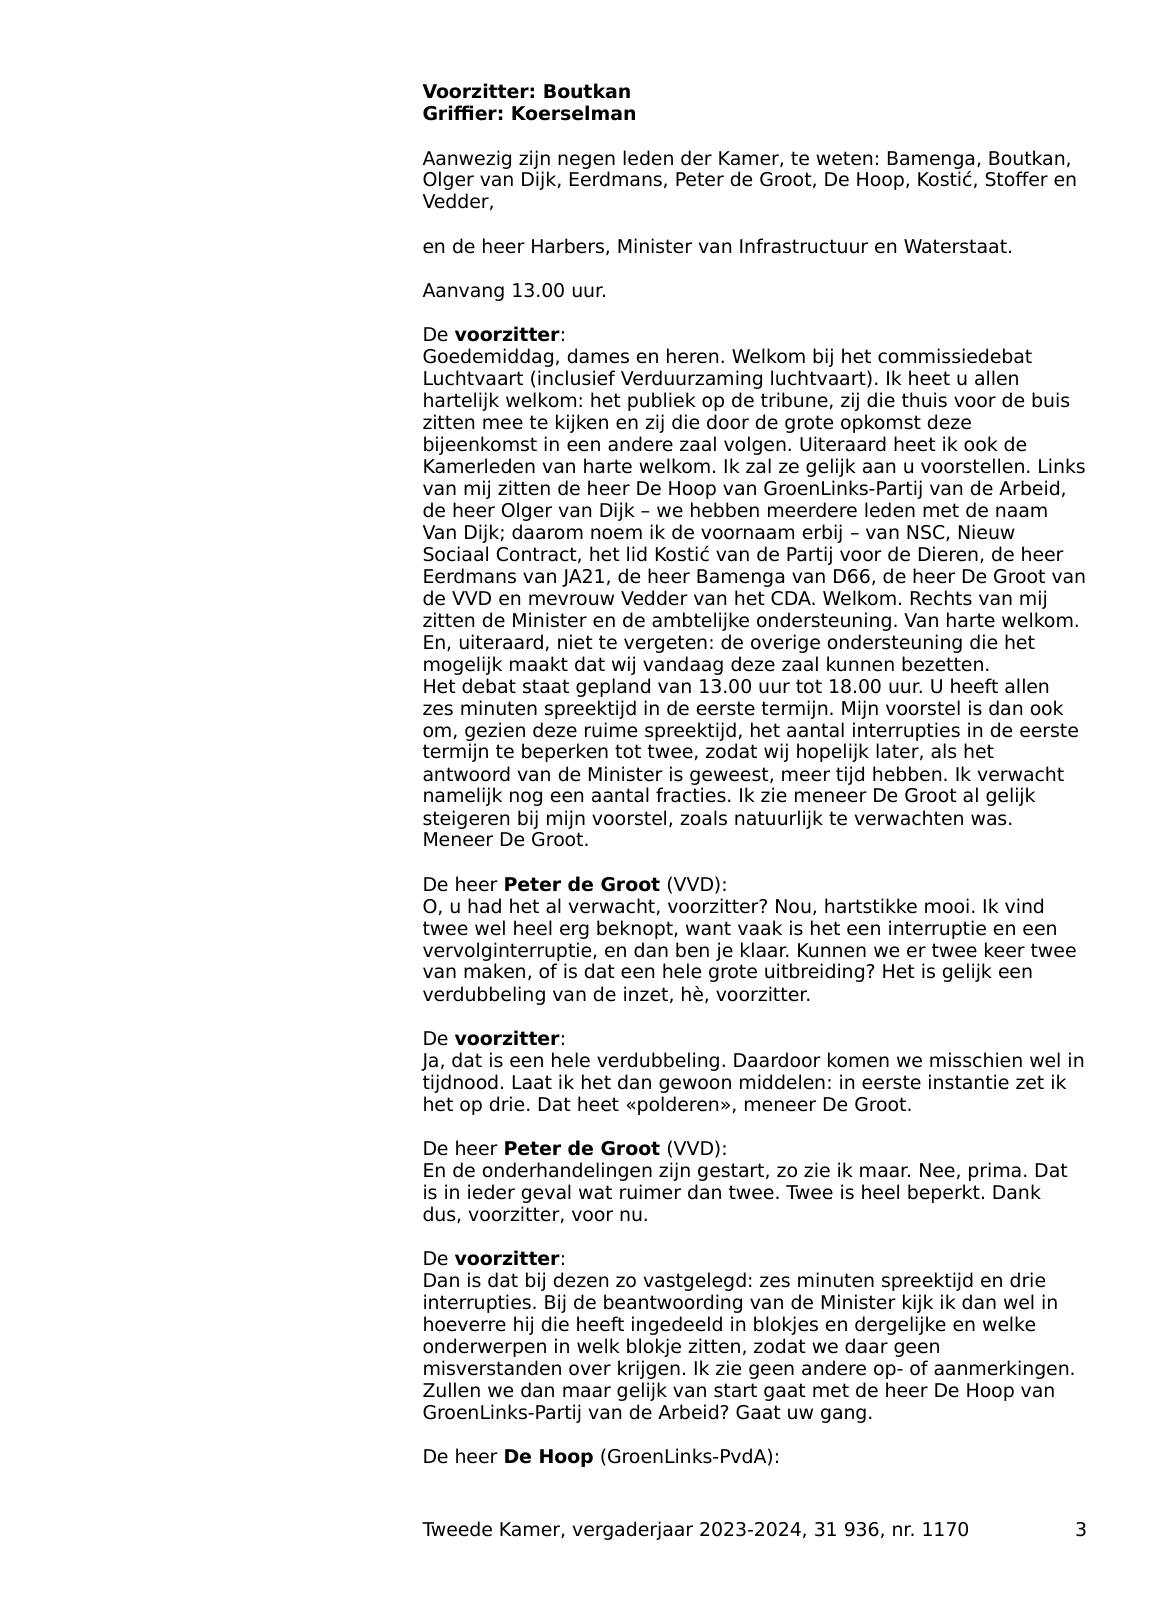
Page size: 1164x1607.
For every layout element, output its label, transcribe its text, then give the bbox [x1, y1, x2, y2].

text Ja, dat is een hele verdubbeling. Daardoor komen we misschien wel in tijdnood. Laat ik het dan gewoon middelen: in eerste instantie zet ik het op drie. Dat heet «polderen», meneer De Groot. [422, 1049, 1087, 1116]
text Goedemiddag, dames en heren. Welkom bij het commissiedebat Luchtvaart (inclusief Verduurzaming luchtvaart). Ik heet u allen hartelijk welkom: het publiek op de tribune, zij die thuis voor de buis zitten mee te kijken en zij die door de grote opkomst deze bijeenkomst in een andere zaal volgen. Uiteraard heet ik ook de Kamerleden van harte welkom. Ik zal ze gelijk aan u voorstellen. Links van mij zitten de heer De Hoop van GroenLinks-Partij van de Arbeid, de heer Olger van Dijk – we hebben meerdere leden met de naam Van Dijk; daarom noem ik de voornaam erbij – van NSC, Nieuw Sociaal Contract, het lid Kostić van de Partij voor de Dieren, de heer Eerdmans van JA21, de heer Bamenga van D66, de heer De Groot van de VVD en mevrouw Vedder van het CDA. Welkom. Rechts van mij zitten de Minister en de ambtelijke ondersteuning. Van harte welkom. En, uiteraard, niet te vergeten: de overige ondersteuning die het mogelijk maakt dat wij vandaag deze zaal kunnen bezetten. [422, 346, 1087, 676]
text O, u had het al verwacht, voorzitter? Nou, hartstikke mooi. Ik vind twee wel heel erg beknopt, want vaak is het een interruptie en een vervolginterruptie, en dan ben je klaar. Kunnen we er twee keer twee van maken, of is dat een hele grote uitbreiding? Het is gelijk een verdubbeling van de inzet, hè, voorzitter. [422, 896, 1087, 1005]
text Dan is dat bij dezen zo vastgelegd: zes minuten spreektijd en drie interrupties. Bij de beantwoording van de Minister kijk ik dan wel in hoeverre hij die heeft ingedeeld in blokjes en dergelijke en welke onderwerpen in welk blokje zitten, zodat we daar geen misverstanden over krijgen. Ik zie geen andere op- of aanmerkingen. [422, 1270, 1087, 1380]
text De heer De Hoop (GroenLinks-PvdA): [422, 1446, 1087, 1468]
text Zullen we dan maar gelijk van start gaat met de heer De Hoop van GroenLinks-Partij van de Arbeid? Gaat uw gang. [422, 1380, 1087, 1424]
text De voorzitter: [422, 1248, 1087, 1270]
text En de onderhandelingen zijn gestart, zo zie ik maar. Nee, prima. Dat is in ieder geval wat ruimer dan twee. Twee is heel beperkt. Dank dus, voorzitter, voor nu. [422, 1160, 1087, 1226]
text De voorzitter: [422, 324, 1087, 346]
text De heer Peter de Groot (VVD): [422, 873, 1087, 896]
text De heer Peter de Groot (VVD): [422, 1138, 1087, 1160]
text Aanwezig zijn negen leden der Kamer, te weten: Bamenga, Boutkan, Olger van Dijk, Eerdmans, Peter de Groot, De Hoop, Kostić, Stoffer en Vedder, [422, 147, 1087, 213]
text Aanvang 13.00 uur. [422, 280, 1087, 302]
text Het debat staat gepland van 13.00 uur tot 18.00 uur. U heeft allen zes minuten spreektijd in de eerste termijn. Mijn voorstel is dan ook om, gezien deze ruime spreektijd, het aantal interrupties in de eerste termijn te beperken tot twee, zodat wij hopelijk later, als het antwoord van de Minister is geweest, meer tijd hebben. Ik verwacht namelijk nog een aantal fracties. Ik zie meneer De Groot al gelijk steigeren bij mijn voorstel, zoals natuurlijk te verwachten was. Meneer De Groot. [422, 676, 1087, 851]
text Griffier: Koerselman [422, 103, 1087, 125]
text De voorzitter: [422, 1028, 1087, 1049]
text Voorzitter: Boutkan [422, 81, 1087, 103]
text en de heer Harbers, Minister van Infrastructuur en Waterstaat. [422, 236, 1087, 257]
